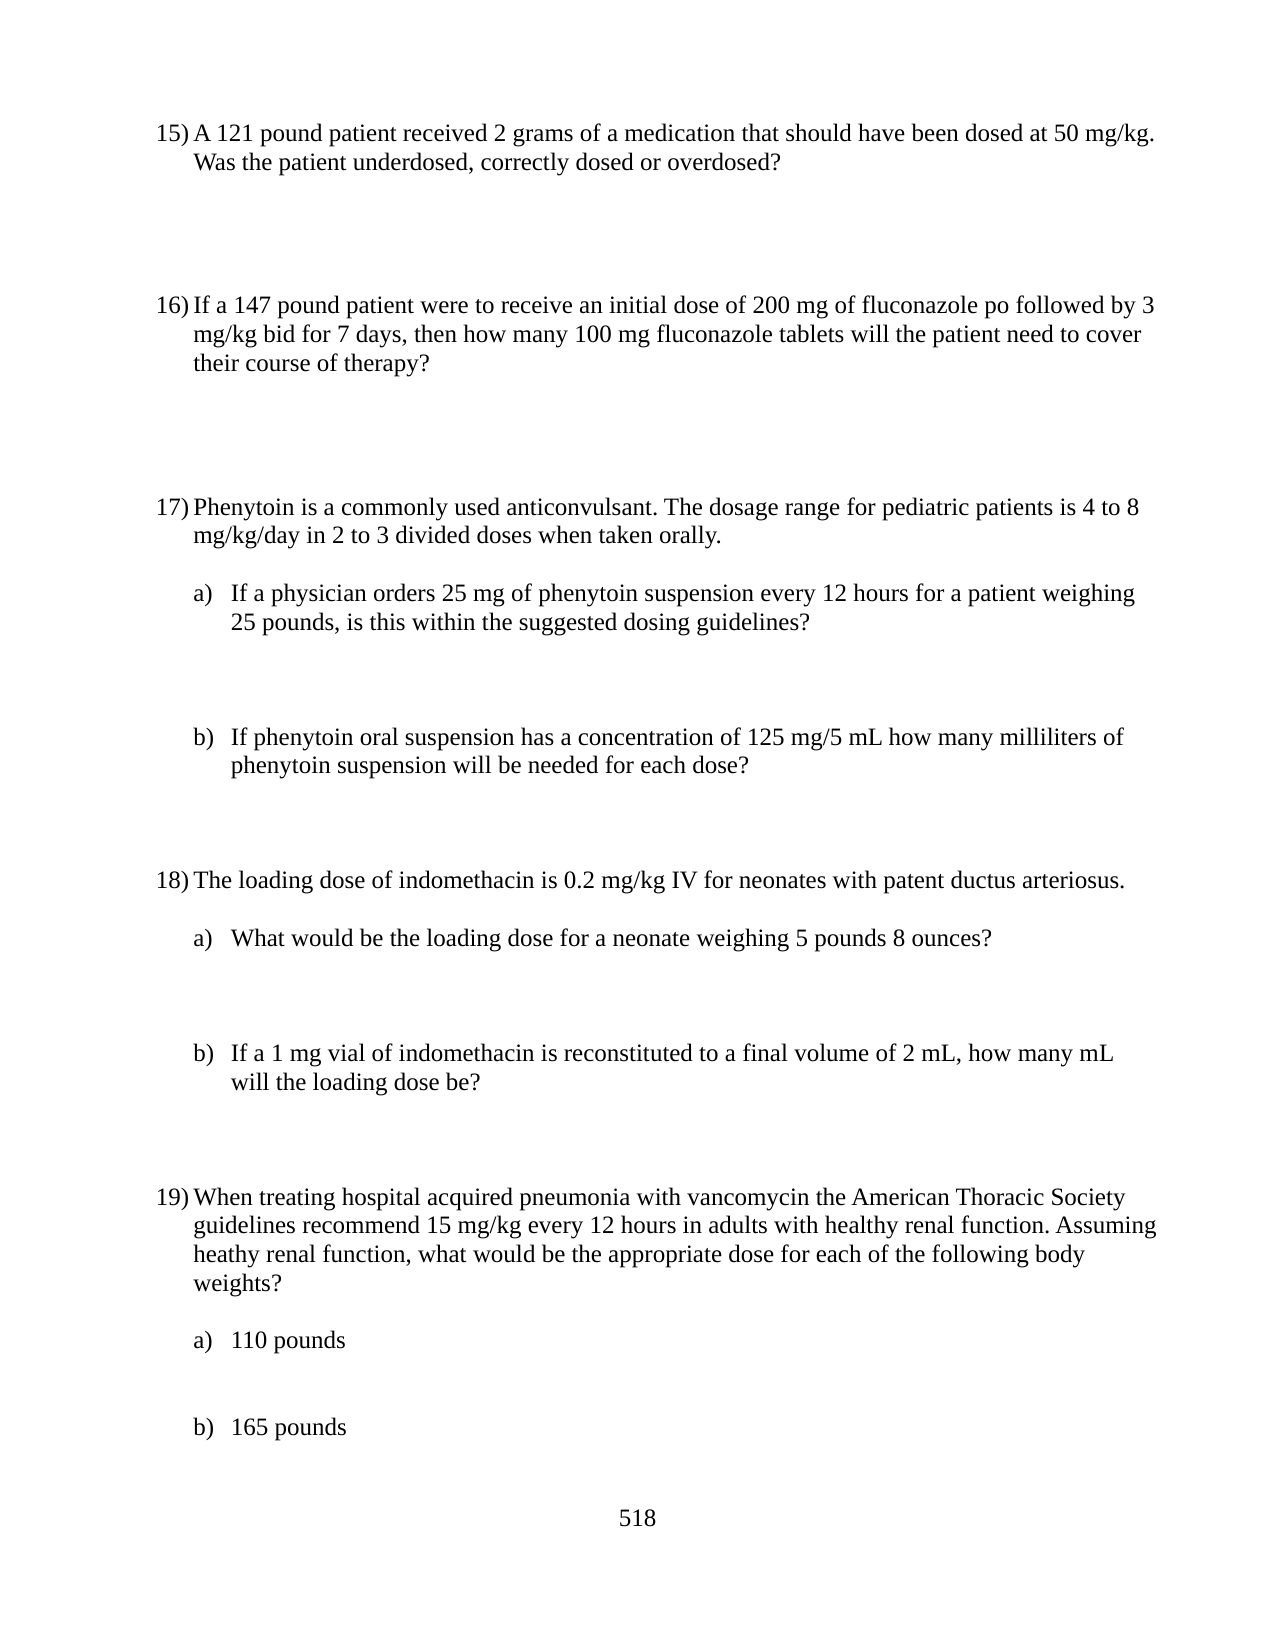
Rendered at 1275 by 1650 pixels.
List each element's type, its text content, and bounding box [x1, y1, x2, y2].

list If phenytoin oral suspension has a concentration of 125 mg/5 mL how many milliliters of phenytoin suspension will be needed for each dose? [193, 722, 1157, 779]
list Phenytoin is a commonly used anticonvulsant. The dosage range for pediatric patients is 4 to 8 mg/kg/day in 2 to 3 divided doses when taken orally. [156, 492, 1157, 549]
list If a physician orders 25 mg of phenytoin suspension every 12 hours for a patient weighing 25 pounds, is this within the suggested dosing guidelines? [193, 578, 1157, 636]
list What would be the loading dose for a neonate weighing 5 pounds 8 ounces? [193, 923, 1157, 952]
list If a 147 pound patient were to receive an initial dose of 200 mg of fluconazole po followed by 3 mg/kg bid for 7 days, then how many 100 mg fluconazole tablets will the patient need to cover their course of therapy? [156, 291, 1157, 377]
list 165 pounds [193, 1412, 1157, 1441]
list If a 1 mg vial of indomethacin is reconstituted to a final volume of 2 mL, how many mL will the loading dose be? [193, 1038, 1157, 1096]
list The loading dose of indomethacin is 0.2 mg/kg IV for neonates with patent ductus arteriosus. [156, 866, 1157, 894]
list A 121 pound patient received 2 grams of a medication that should have been dosed at 50 mg/kg. Was the patient underdosed, correctly dosed or overdosed? [156, 118, 1157, 176]
list 110 pounds [193, 1326, 1157, 1354]
list When treating hospital acquired pneumonia with vancomycin the American Thoracic Society guidelines recommend 15 mg/kg every 12 hours in adults with healthy renal function. Assuming heathy renal function, what would be the appropriate dose for each of the following body weights? [156, 1182, 1157, 1297]
